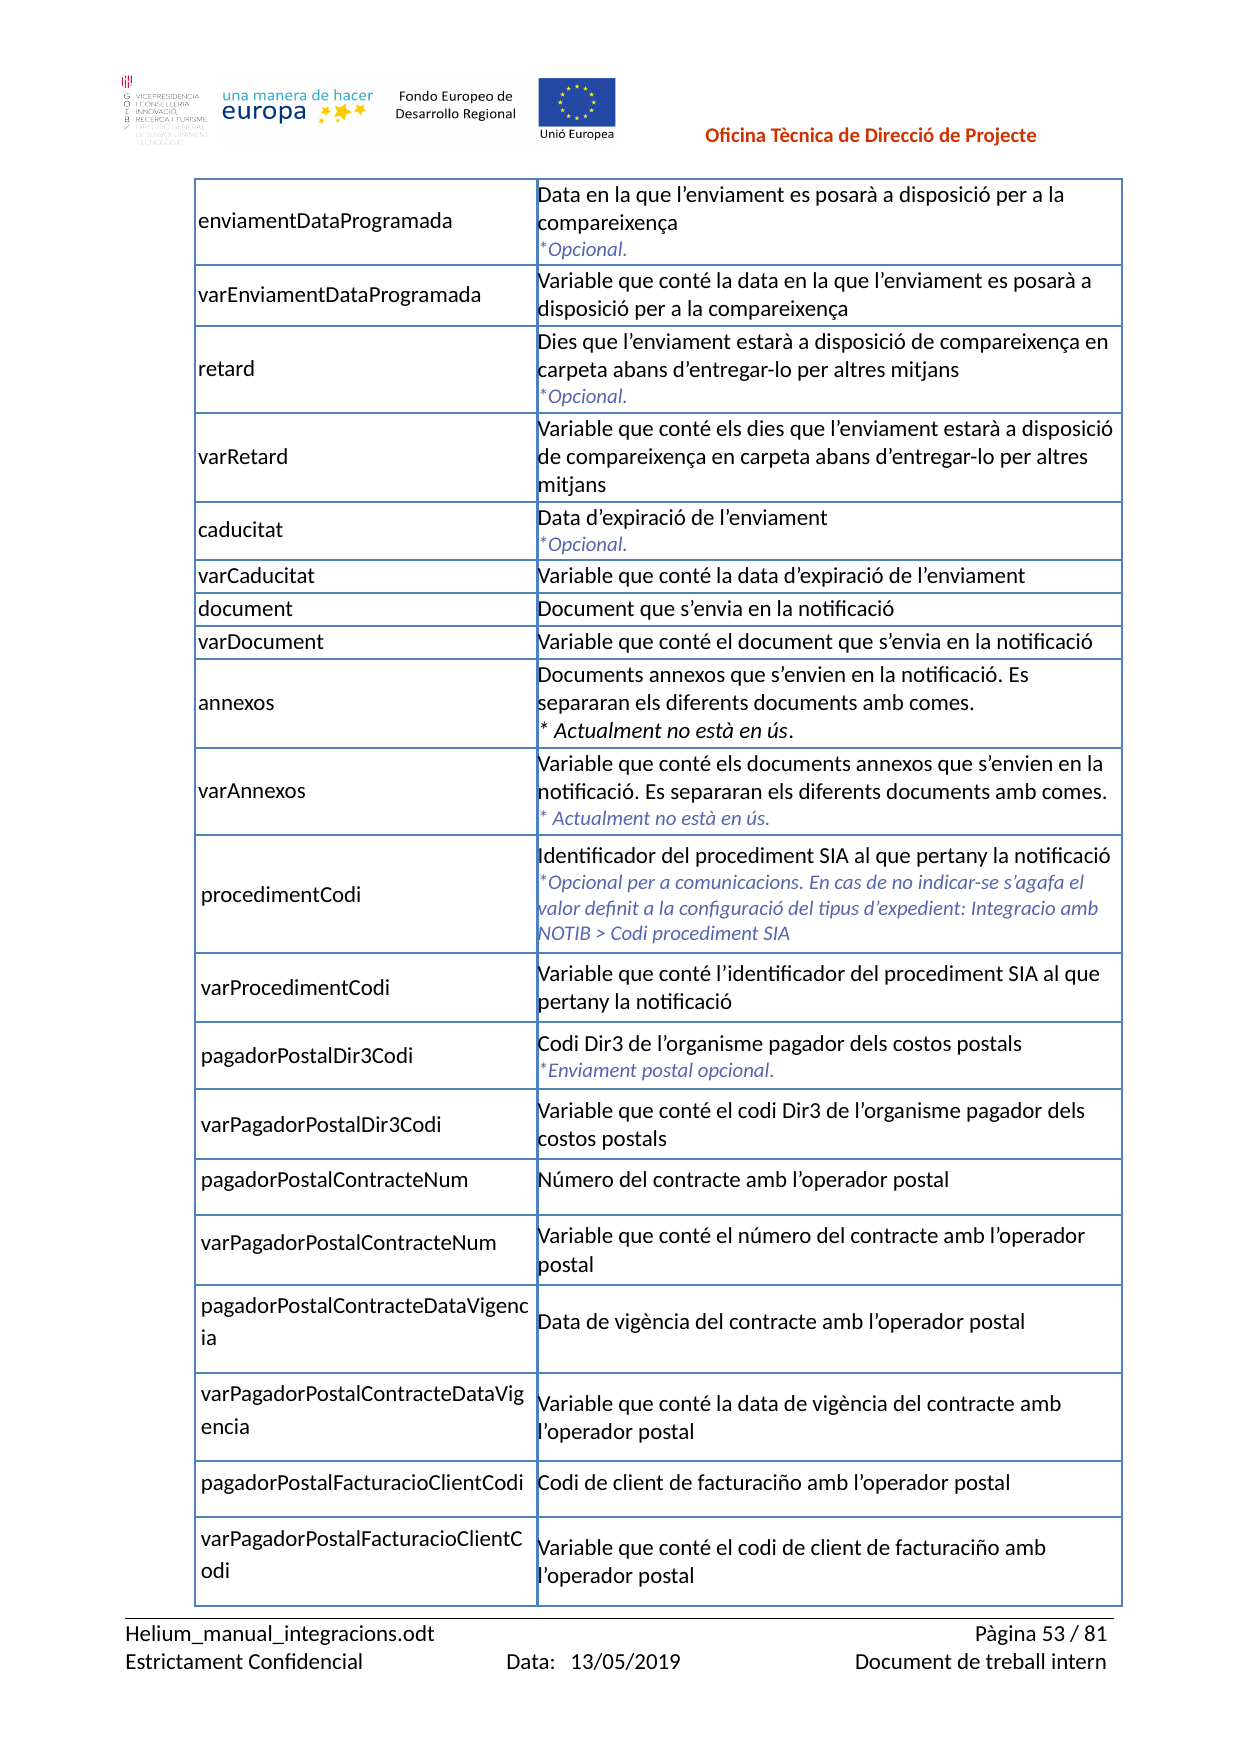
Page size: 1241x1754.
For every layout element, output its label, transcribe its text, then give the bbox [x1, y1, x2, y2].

table_cell varPagadorPostalContracteDataVigencia [196, 1374, 536, 1460]
table_cell Variable que conté el codi Dir3 de l’organisme pagador dels costos postals [539, 1090, 1121, 1158]
table_cell varPagadorPostalContracteNum [196, 1216, 536, 1283]
table_cell Variable que conté els documents annexos que s’envien en la notificació. Es separaran els diferents documents amb comes. * Actualment no està en ús. [539, 749, 1121, 834]
table_cell Variable que conté la data de vigència del contracte amb l’operador postal [539, 1374, 1121, 1460]
table_cell pagadorPostalContracteNum [196, 1160, 536, 1214]
table_cell Variable que conté la data d’expiració de l’enviament [539, 561, 1121, 592]
table_cell Número del contracte amb l’operador postal [539, 1160, 1121, 1214]
table_cell Variable que conté el codi de client de facturaciño amb l’operador postal [539, 1518, 1121, 1604]
table_cell varDocument [196, 627, 536, 658]
table_cell Data de vigència del contracte amb l’operador postal [539, 1286, 1121, 1372]
table_cell pagadorPostalFacturacioClientCodi [196, 1462, 536, 1516]
table_cell Variable que conté l’identificador del procediment SIA al que pertany la notificació [539, 954, 1121, 1021]
table_cell annexos [196, 660, 536, 747]
table_cell Variable que conté el número del contracte amb l’operador postal [539, 1216, 1121, 1283]
table_cell Document que s’envia en la notificació [539, 594, 1121, 625]
table_cell varPagadorPostalDir3Codi [196, 1090, 536, 1158]
table_cell Codi Dir3 de l’organisme pagador dels costos postals *Enviament postal opcional. [539, 1023, 1121, 1088]
table_cell Documents annexos que s’envien en la notificació. Es separaran els diferents documents amb comes. * Actualment no està en ús. [539, 660, 1121, 747]
table_cell document [196, 594, 536, 625]
table_cell Data d’expiració de l’enviament *Opcional. [539, 503, 1121, 559]
table_cell varCaducitat [196, 561, 536, 592]
table_cell varRetard [196, 414, 536, 501]
table_cell Codi de client de facturaciño amb l’operador postal [539, 1462, 1121, 1516]
table_cell Variable que conté la data en la que l’enviament es posarà a disposició per a la compareixença [539, 266, 1121, 325]
table_cell varProcedimentCodi [196, 954, 536, 1021]
table_cell Data en la que l’enviament es posarà a disposició per a la compareixença *Opcional. [539, 180, 1121, 264]
table_cell pagadorPostalContracteDataVigencia [196, 1286, 536, 1372]
picture [219, 73, 621, 147]
table_cell varAnnexos [196, 749, 536, 834]
table_cell enviamentDataProgramada [196, 180, 536, 264]
table_cell varPagadorPostalFacturacioClientCodi [196, 1518, 536, 1604]
table_cell Variable que conté els dies que l’enviament estarà a disposició de compareixença en carpeta abans d’entregar-lo per altres mitjans [539, 414, 1121, 501]
table_cell Variable que conté el document que s’envia en la notificació [539, 627, 1121, 658]
table_cell retard [196, 327, 536, 412]
table_cell Dies que l’enviament estarà a disposició de compareixença en carpeta abans d’entregar-lo per altres mitjans *Opcional. [539, 327, 1121, 412]
table_cell procedimentCodi [196, 836, 536, 952]
table_cell pagadorPostalDir3Codi [196, 1023, 536, 1088]
picture [118, 73, 213, 147]
table_cell Identificador del procediment SIA al que pertany la notificació *Opcional per a comunicacions. En cas de no indicar-se s’agafa el valor definit a la configuració del tipus d’expedient: Integracio amb NOTIB > Codi procediment SIA [539, 836, 1121, 952]
table_cell caducitat [196, 503, 536, 559]
table_cell varEnviamentDataProgramada [196, 266, 536, 325]
